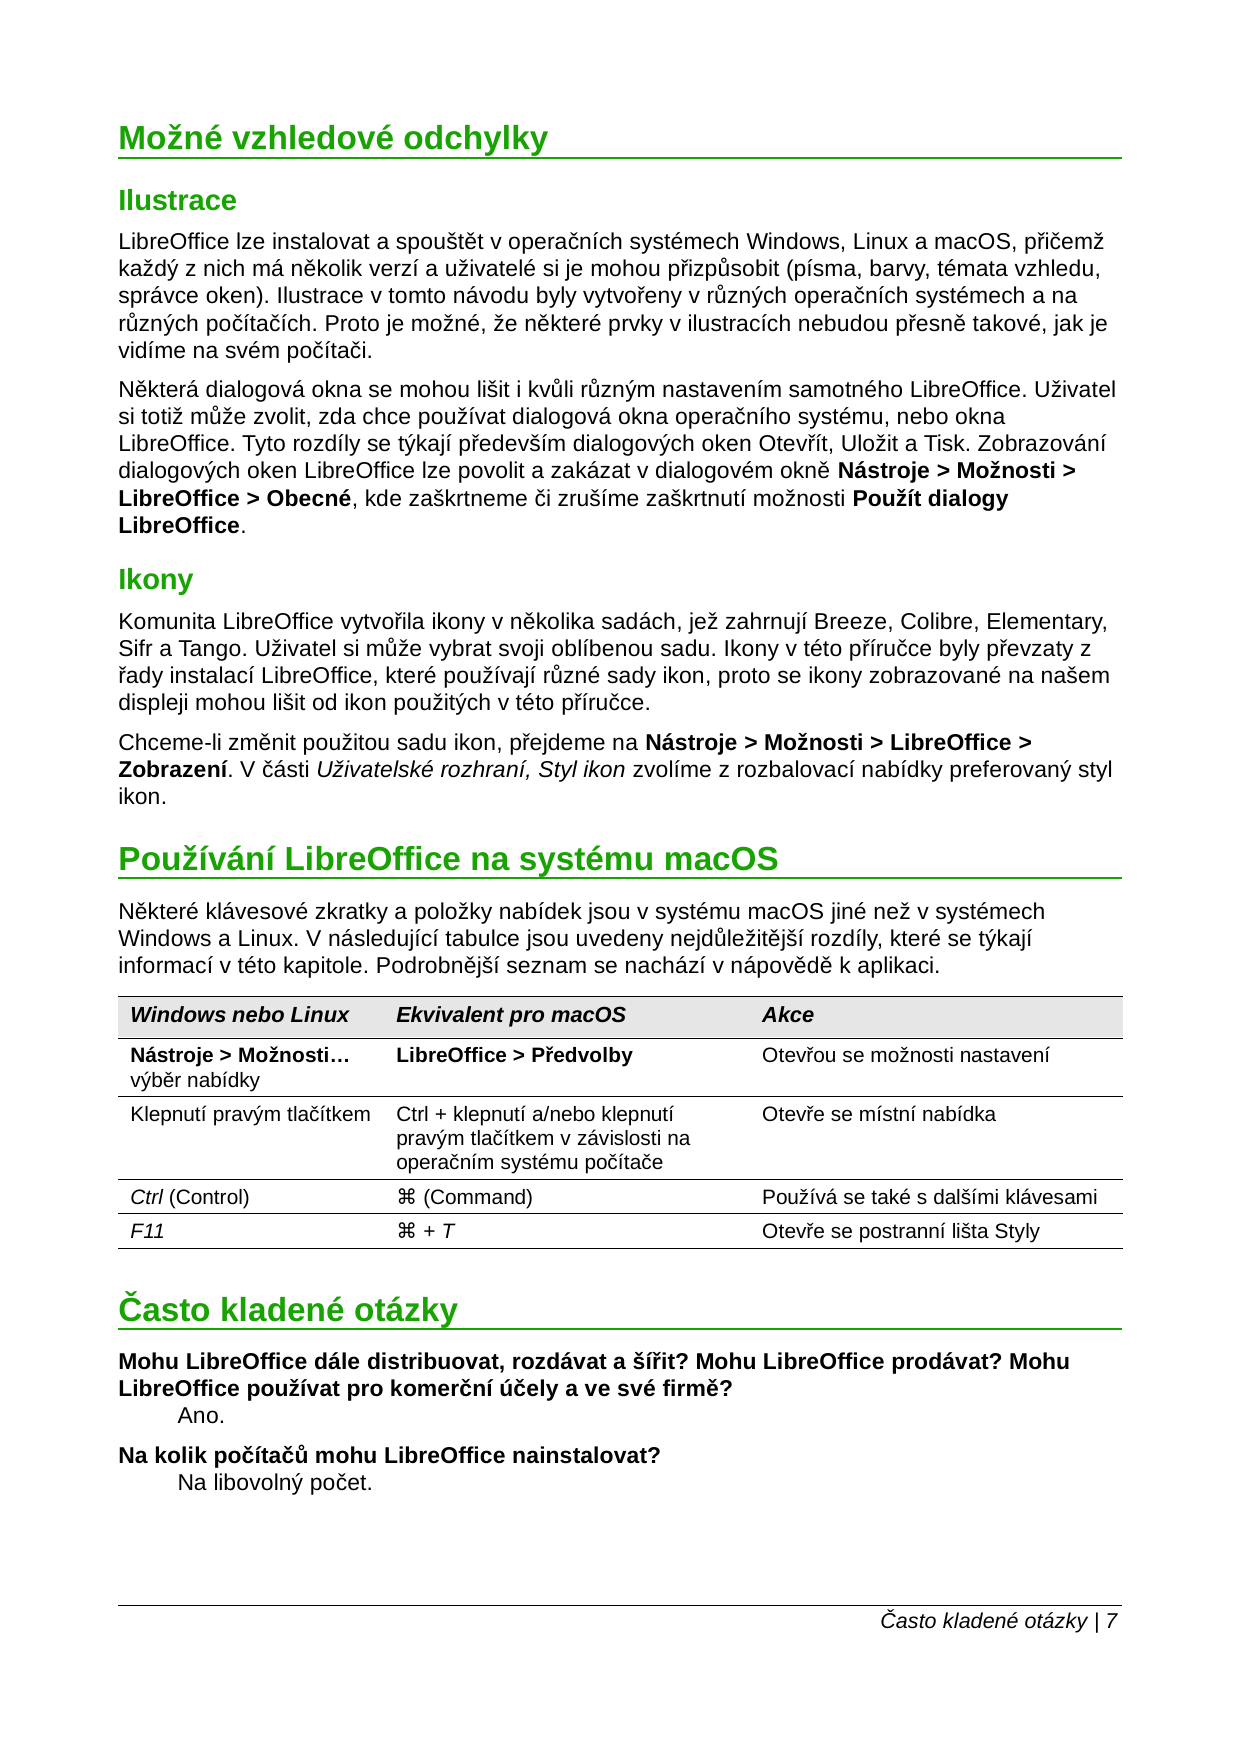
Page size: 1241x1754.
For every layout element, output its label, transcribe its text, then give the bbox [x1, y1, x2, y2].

subtitle Ikony [118, 562, 1122, 595]
table_cell F11 [118, 1214, 384, 1248]
text Na libovolný počet. [177, 1468, 1122, 1496]
text Ano. [177, 1402, 1122, 1429]
text Některá dialogová okna se mohou lišit i kvůli různým nastavením samotného LibreOffice. Uživatel si totiž může zvolit, zda chce používat dialogová okna operačního systému, nebo okna LibreOffice. Tyto rozdíly se týkají především dialogových oken Otevřít, Uložit a Tisk. Zobrazování dialogových oken LibreOffice lze povolit a zakázat v dialogovém okně Nástroje > Možnosti > LibreOffice > Obecné, kde zaškrtneme či zrušíme zaškrtnutí možnosti Použít dialogy LibreOffice. [118, 376, 1122, 538]
text Komunita LibreOffice vytvořila ikony v několika sadách, jež zahrnují Breeze, Colibre, Elementary, Sifr a Tango. Uživatel si může vybrat svoji oblíbenou sadu. Ikony v této příručce byly převzaty z řady instalací LibreOffice, které používají různé sady ikon, proto se ikony zobrazované na našem displeji mohou lišit od ikon použitých v této příručce. [118, 607, 1122, 715]
table_cell LibreOffice > Předvolby [384, 1039, 750, 1096]
table_header Windows nebo Linux [118, 997, 384, 1037]
subtitle Možné vzhledové odchylky [118, 118, 1122, 157]
table_cell Používá se také s dalšími klávesami [750, 1180, 1123, 1213]
table_cell Klepnutí pravým tlačítkem [118, 1097, 384, 1179]
table_cell Otevřou se možnosti nastavení [750, 1039, 1123, 1096]
table_cell Otevře se místní nabídka [750, 1097, 1123, 1179]
table_header Ekvivalent pro macOS [384, 997, 750, 1037]
table_cell ⌘ + T [384, 1214, 750, 1248]
table_cell Ctrl + klepnutí a/nebo klepnutí pravým tlačítkem v závislosti na operačním systému počítače [384, 1097, 750, 1179]
table_cell Ctrl (Control) [118, 1180, 384, 1213]
text Některé klávesové zkratky a položky nabídek jsou v systému macOS jiné než v systémech Windows a Linux. V následující tabulce jsou uvedeny nejdůležitější rozdíly, které se týkají informací v této kapitole. Podrobnější seznam se nachází v nápovědě k aplikaci. [118, 897, 1122, 978]
table_cell Otevře se postranní lišta Styly [750, 1214, 1123, 1248]
table_header Akce [750, 997, 1123, 1037]
text LibreOffice lze instalovat a spouštět v operačních systémech Windows, Linux a macOS, přičemž každý z nich má několik verzí a uživatelé si je mohou přizpůsobit (písma, barvy, témata vzhledu, správce oken). Ilustrace v tomto návodu byly vytvořeny v různých operačních systémech a na různých počítačích. Proto je možné, že některé prvky v ilustracích nebudou přesně takové, jak je vidíme na svém počítači. [118, 228, 1122, 363]
subtitle Používání LibreOffice na systému macOS [118, 839, 1122, 877]
text Na kolik počítačů mohu LibreOffice nainstalovat? [118, 1441, 1122, 1468]
table_cell Nástroje > Možnosti… výběr nabídky [118, 1039, 384, 1096]
subtitle Ilustrace [118, 182, 1122, 216]
subtitle Často kladené otázky [118, 1289, 1122, 1328]
text Mohu LibreOffice dále distribuovat, rozdávat a šířit? Mohu LibreOffice prodávat? Mohu LibreOffice používat pro komerční účely a ve své firmě? [118, 1348, 1122, 1402]
table_cell ⌘ (Command) [384, 1180, 750, 1213]
text Chceme-li změnit použitou sadu ikon, přejdeme na Nástroje > Možnosti > LibreOffice > Zobrazení. V části Uživatelské rozhraní, Styl ikon zvolíme z rozbalovací nabídky preferovaný styl ikon. [118, 728, 1122, 809]
